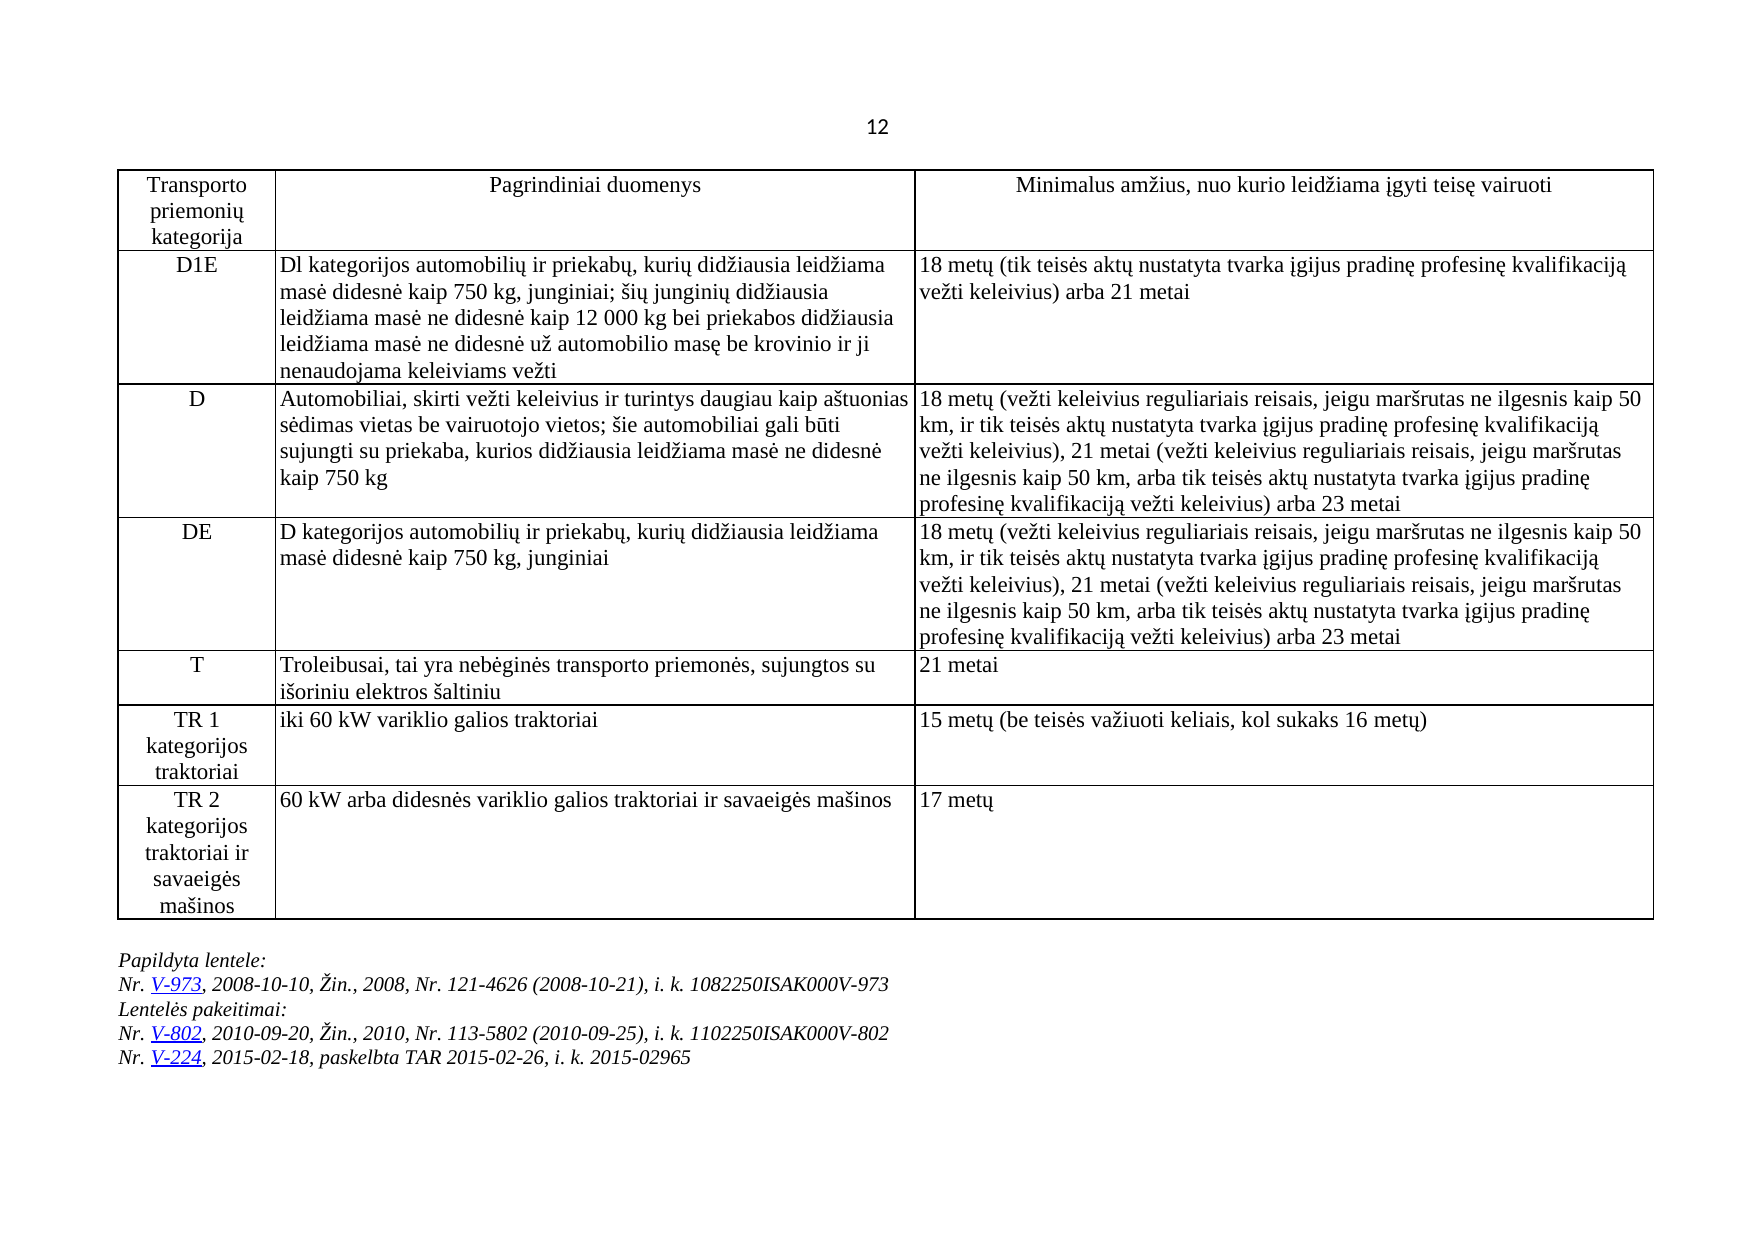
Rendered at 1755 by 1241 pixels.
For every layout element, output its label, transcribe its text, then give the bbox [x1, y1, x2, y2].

table_cell Troleibusai, tai yra nebėginės transporto priemonės, sujungtos su išoriniu elektros šaltiniu [276, 651, 914, 704]
table_cell 15 metų (be teisės važiuoti keliais, kol sukaks 16 metų) [916, 706, 1653, 785]
text Papildyta lentele: [118, 948, 1636, 972]
text Nr. V-224, 2015-02-18, paskelbta TAR 2015-02-26, i. k. 2015-02965 [118, 1044, 1636, 1069]
table_header Minimalus amžius, nuo kurio leidžiama įgyti teisę vairuoti [916, 171, 1653, 250]
table_cell Automobiliai, skirti vežti keleivius ir turintys daugiau kaip aštuonias sėdimas vietas be vairuotojo vietos; šie automobiliai gali būti sujungti su priekaba, kurios didžiausia leidžiama masė ne didesnė kaip 750 kg [276, 385, 914, 516]
table_cell D [119, 385, 275, 516]
table_header Pagrindiniai duomenys [276, 171, 914, 250]
text Nr. V-802, 2010-09-20, Žin., 2010, Nr. 113-5802 (2010-09-25), i. k. 1102250ISAK000V-802 [118, 1021, 1636, 1044]
table_cell iki 60 kW variklio galios traktoriai [276, 706, 914, 785]
table_cell DE [119, 518, 275, 650]
table_cell TR 1 kategorijos traktoriai [119, 706, 275, 785]
table_cell 60 kW arba didesnės variklio galios traktoriai ir savaeigės mašinos [276, 786, 914, 918]
table_cell TR 2 kategorijos traktoriai ir savaeigės mašinos [119, 786, 275, 918]
text Nr. V-973, 2008-10-10, Žin., 2008, Nr. 121-4626 (2008-10-21), i. k. 1082250ISAK000V-973 [118, 972, 1636, 996]
table_cell 17 metų [916, 786, 1653, 918]
table_cell D1E [119, 251, 275, 383]
table_header Transporto priemonių kategorija [119, 171, 275, 250]
table_cell T [119, 651, 275, 704]
table_cell D kategorijos automobilių ir priekabų, kurių didžiausia leidžiama masė didesnė kaip 750 kg, junginiai [276, 518, 914, 650]
table_cell 18 metų (vežti keleivius reguliariais reisais, jeigu maršrutas ne ilgesnis kaip 50 km, ir tik teisės aktų nustatyta tvarka įgijus pradinę profesinę kvalifikaciją vežti keleivius), 21 metai (vežti keleivius reguliariais reisais, jeigu maršrutas ne ilgesnis kaip 50 km, arba tik teisės aktų nustatyta tvarka įgijus pradinę profesinę kvalifikaciją vežti keleivius) arba 23 metai [916, 385, 1653, 516]
table_cell 21 metai [916, 651, 1653, 704]
table_cell 18 metų (tik teisės aktų nustatyta tvarka įgijus pradinę profesinę kvalifikaciją vežti keleivius) arba 21 metai [916, 251, 1653, 383]
text Lentelės pakeitimai: [118, 996, 1636, 1021]
table_cell Dl kategorijos automobilių ir priekabų, kurių didžiausia leidžiama masė didesnė kaip 750 kg, junginiai; šių junginių didžiausia leidžiama masė ne didesnė kaip 12 000 kg bei priekabos didžiausia leidžiama masė ne didesnė už automobilio masę be krovinio ir ji nenaudojama keleiviams vežti [276, 251, 914, 383]
table_cell 18 metų (vežti keleivius reguliariais reisais, jeigu maršrutas ne ilgesnis kaip 50 km, ir tik teisės aktų nustatyta tvarka įgijus pradinę profesinę kvalifikaciją vežti keleivius), 21 metai (vežti keleivius reguliariais reisais, jeigu maršrutas ne ilgesnis kaip 50 km, arba tik teisės aktų nustatyta tvarka įgijus pradinę profesinę kvalifikaciją vežti keleivius) arba 23 metai [916, 518, 1653, 650]
